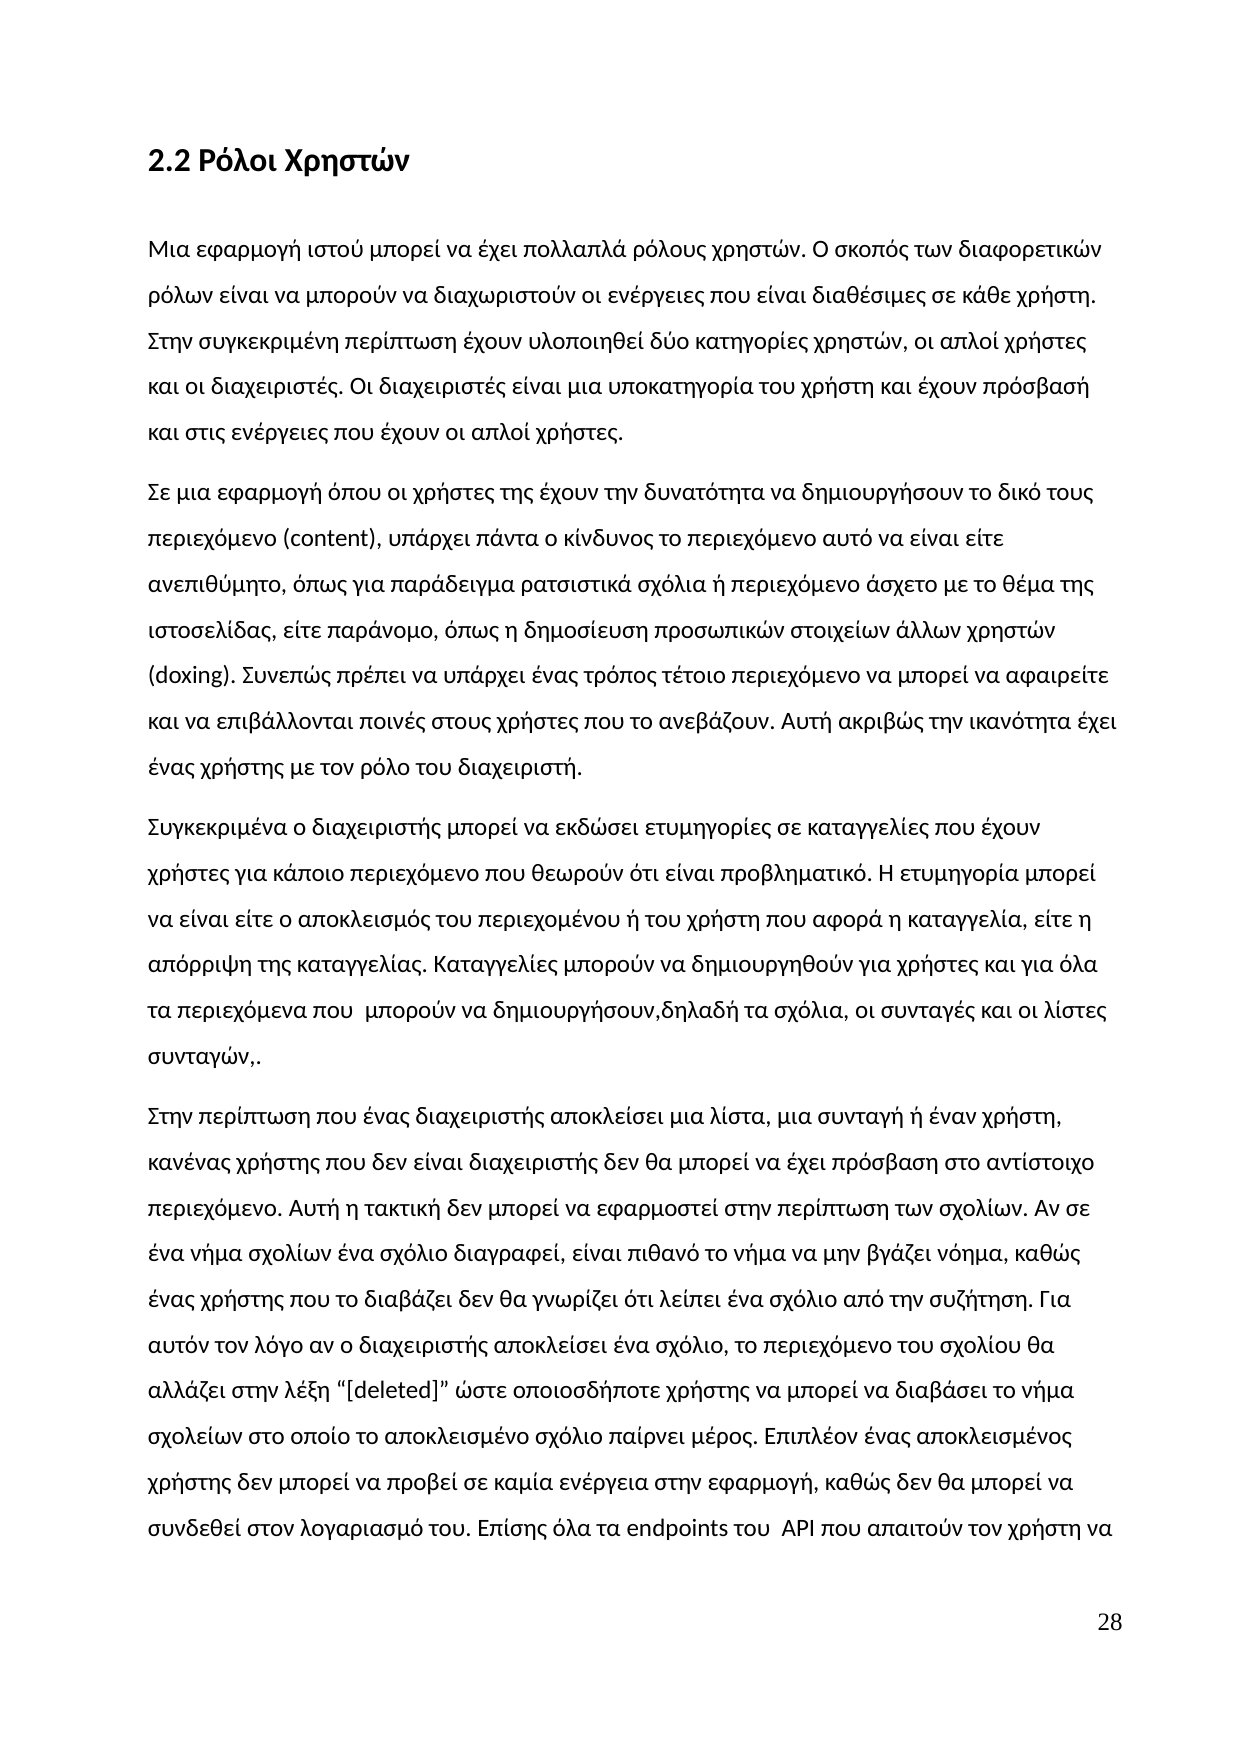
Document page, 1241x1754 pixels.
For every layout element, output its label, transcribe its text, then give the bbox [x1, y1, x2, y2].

text Στην περίπτωση που ένας διαχειριστής αποκλείσει μια λίστα, μια συνταγή ή έναν χρήστη, κανένας χρήστης που δεν είναι διαχειριστής δεν θα μπορεί να έχει πρόσβαση στο αντίστοιχο περιεχόμενο. Αυτή η τακτική δεν μπορεί να εφαρμοστεί στην περίπτωση των σχολίων. Αν σε ένα νήμα σχολίων ένα σχόλιο διαγραφεί, είναι πιθανό το νήμα να μην βγάζει νόημα, καθώς ένας χρήστης που το διαβάζει δεν θα γνωρίζει ότι λείπει ένα σχόλιο από την συζήτηση. Για αυτόν τον λόγο αν ο διαχειριστής αποκλείσει ένα σχόλιο, το περιεχόμενο του σχολίου θα αλλάζει στην λέξη “[deleted]” ώστε οποιοσδήποτε χρήστης να μπορεί να διαβάσει το νήμα σχολείων στο οποίο το αποκλεισμένο σχόλιο παίρνει μέρος. Επιπλέον ένας αποκλεισμένος χρήστης δεν μπορεί να προβεί σε καμία ενέργεια στην εφαρμογή, καθώς δεν θα μπορεί να συνδεθεί στον λογαριασμό του. Επίσης όλα τα endpoints του API που απαιτούν τον χρήστη να [148, 1100, 1122, 1542]
text Συγκεκριμένα ο διαχειριστής μπορεί να εκδώσει ετυμηγορίες σε καταγγελίες που έχουν χρήστες για κάποιο περιεχόμενο που θεωρούν ότι είναι προβληματικό. Η ετυμηγορία μπορεί να είναι είτε ο αποκλεισμός του περιεχομένου ή του χρήστη που αφορά η καταγγελία, είτε η απόρριψη της καταγγελίας. Καταγγελίες μπορούν να δημιουργηθούν για χρήστες και για όλα τα περιεχόμενα που μπορούν να δημιουργήσουν,δηλαδή τα σχόλια, οι συνταγές και οι λίστες συνταγών,. [148, 811, 1122, 1070]
text Μια εφαρμογή ιστού μπορεί να έχει πολλαπλά ρόλους χρηστών. Ο σκοπός των διαφορετικών ρόλων είναι να μπορούν να διαχωριστούν οι ενέργειες που είναι διαθέσιμες σε κάθε χρήστη. Στην συγκεκριμένη περίπτωση έχουν υλοποιηθεί δύο κατηγορίες χρηστών, οι απλοί χρήστες και οι διαχειριστές. Οι διαχειριστές είναι μια υποκατηγορία του χρήστη και έχουν πρόσβασή και στις ενέργειες που έχουν οι απλοί χρήστες. [148, 233, 1122, 447]
text Σε μια εφαρμογή όπου οι χρήστες της έχουν την δυνατότητα να δημιουργήσουν το δικό τους περιεχόμενο (content), υπάρχει πάντα ο κίνδυνος το περιεχόμενο αυτό να είναι είτε ανεπιθύμητο, όπως για παράδειγμα ρατσιστικά σχόλια ή περιεχόμενο άσχετο με το θέμα της ιστοσελίδας, είτε παράνομο, όπως η δημοσίευση προσωπικών στοιχείων άλλων χρηστών (doxing). Συνεπώς πρέπει να υπάρχει ένας τρόπος τέτοιο περιεχόμενο να μπορεί να αφαιρείτε και να επιβάλλονται ποινές στους χρήστες που το ανεβάζουν. Αυτή ακριβώς την ικανότητα έχει ένας χρήστης με τον ρόλο του διαχειριστή. [148, 477, 1122, 781]
subtitle 2.2 Ρόλοι Χρηστών [148, 139, 1122, 180]
